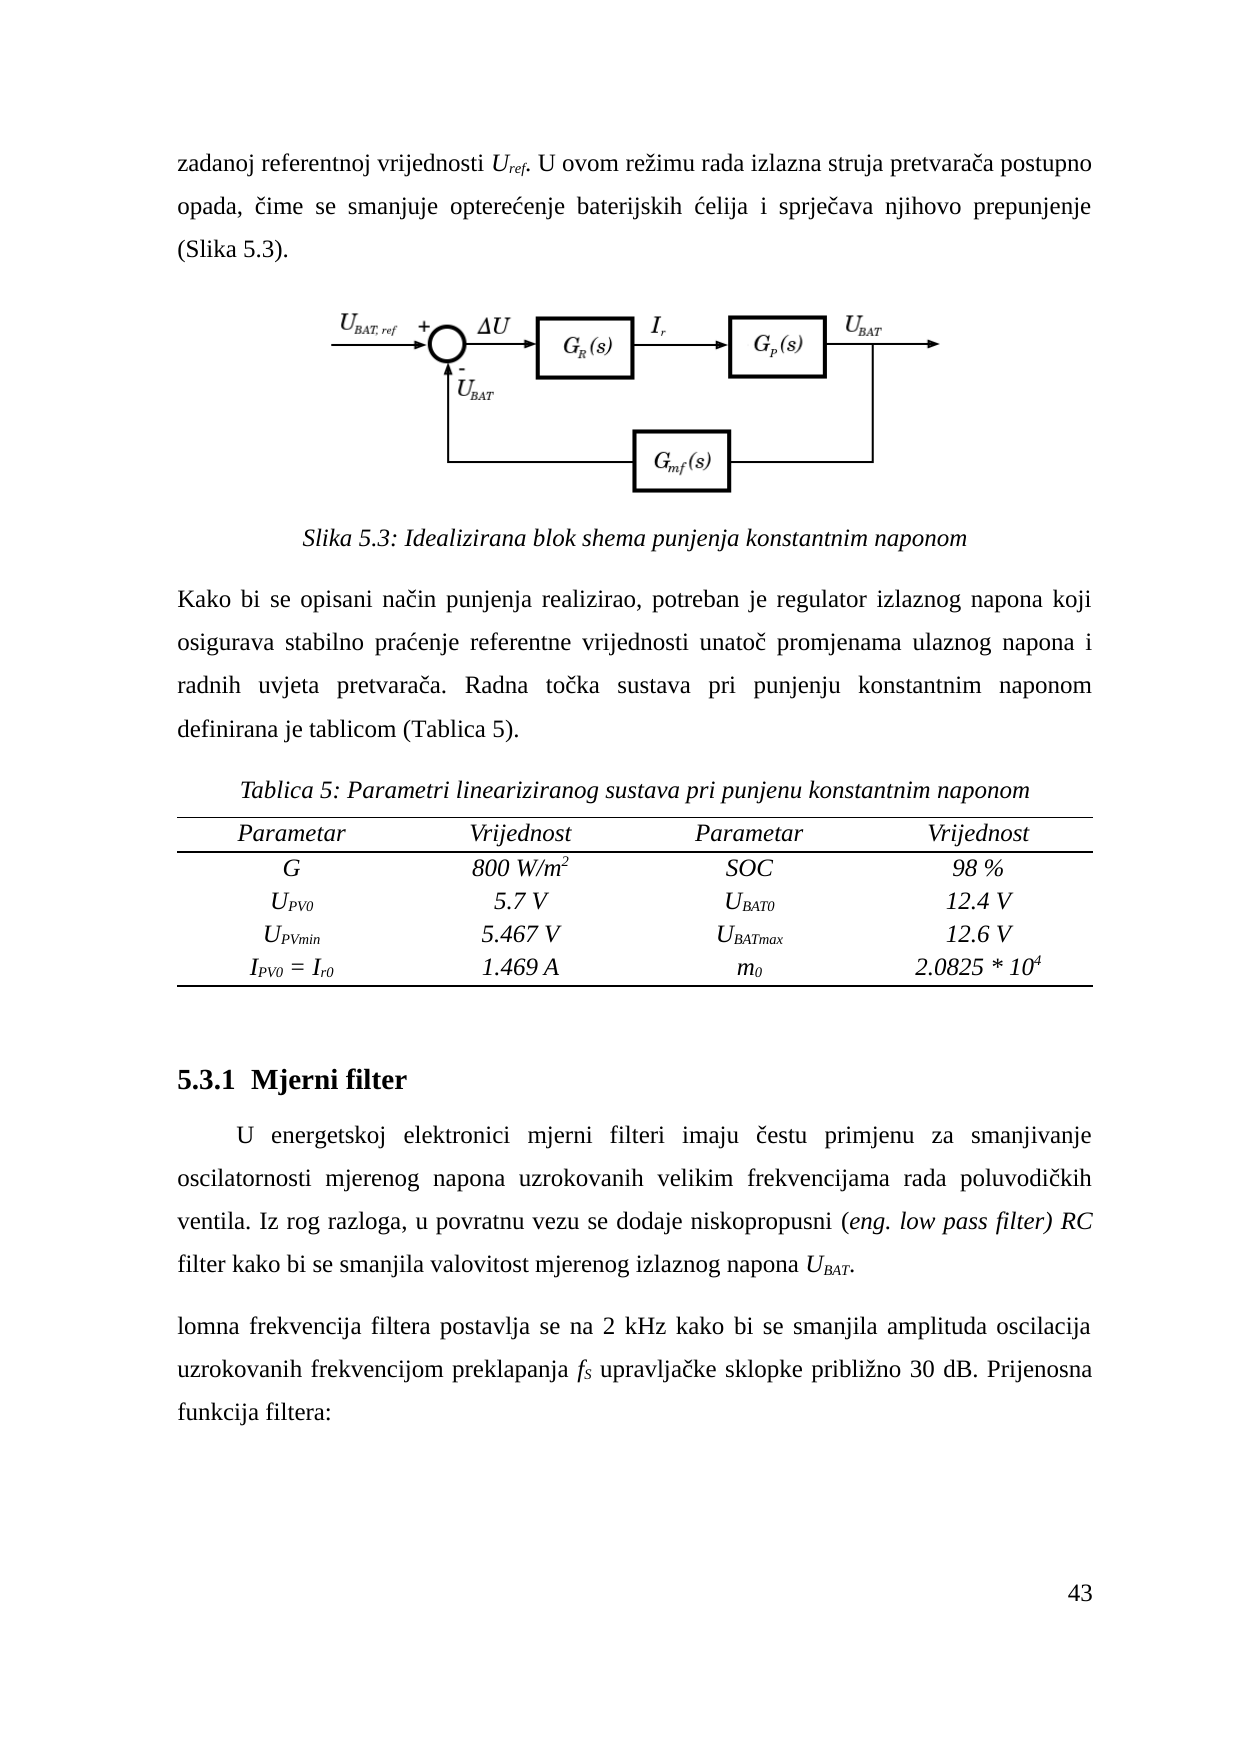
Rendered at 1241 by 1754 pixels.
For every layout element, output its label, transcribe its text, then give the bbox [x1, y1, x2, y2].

text Tablica 5: Parametri lineariziranog sustava pri punjenu konstantnim naponom [177, 775, 1093, 804]
table_cell UBAT0 [635, 886, 864, 919]
text U energetskoj elektronici mjerni filteri imaju čestu primjenu za smanjivanje oscilatornosti mjerenog napona uzrokovanih velikim frekvencijama rada poluvodičkih ventila. Iz rog razloga, u povratnu vezu se dodaje niskopropusni (eng. low pass filter) RC filter kako bi se smanjila valovitost mjerenog izlaznog napona UBAT. [177, 1120, 1093, 1278]
table_cell 5.467 V [406, 919, 635, 952]
picture [328, 307, 942, 499]
subtitle Mjerni filter [177, 1062, 1093, 1096]
table_header Parametar [635, 818, 864, 851]
text lomna frekvencija filtera postavlja se na 2 kHz kako bi se smanjila amplituda oscilacija uzrokovanih frekvencijom preklapanja fS upravljačke sklopke približno 30 dB. Prijenosna funkcija filtera: [177, 1311, 1093, 1426]
table_cell SOC [635, 853, 864, 886]
table_cell 2.0825 * 104 [864, 952, 1093, 985]
table_header Parametar [177, 818, 406, 851]
table_cell UPV0 [177, 886, 406, 919]
table_cell G [177, 853, 406, 886]
text zadanoj referentnoj vrijednosti Uref. U ovom režimu rada izlazna struja pretvarača postupno opada, čime se smanjuje opterećenje baterijskih ćelija i sprječava njihovo prepunjenje (Slika 5.3). [177, 148, 1093, 263]
text Kako bi se opisani način punjenja realizirao, potreban je regulator izlaznog napona koji osigurava stabilno praćenje referentne vrijednosti unatoč promjenama ulaznog napona i radnih uvjeta pretvarača. Radna točka sustava pri punjenju konstantnim naponom definirana je tablicom (Tablica 5). [177, 584, 1093, 742]
table_cell 98 % [864, 853, 1093, 886]
table_cell 800 W/m2 [406, 853, 635, 886]
table_cell 5.7 V [406, 886, 635, 919]
table_cell m0 [635, 952, 864, 985]
table_header Vrijednost [406, 818, 635, 851]
table_cell UBATmax [635, 919, 864, 952]
table_cell 1.469 A [406, 952, 635, 985]
table_cell 12.6 V [864, 919, 1093, 952]
table_cell UPVmin [177, 919, 406, 952]
table_cell IPV0 = Ir0 [177, 952, 406, 985]
table_cell 12.4 V [864, 886, 1093, 919]
text Slika 5.3: Idealizirana blok shema punjenja konstantnim naponom [219, 523, 1050, 552]
table_header Vrijednost [864, 818, 1093, 851]
